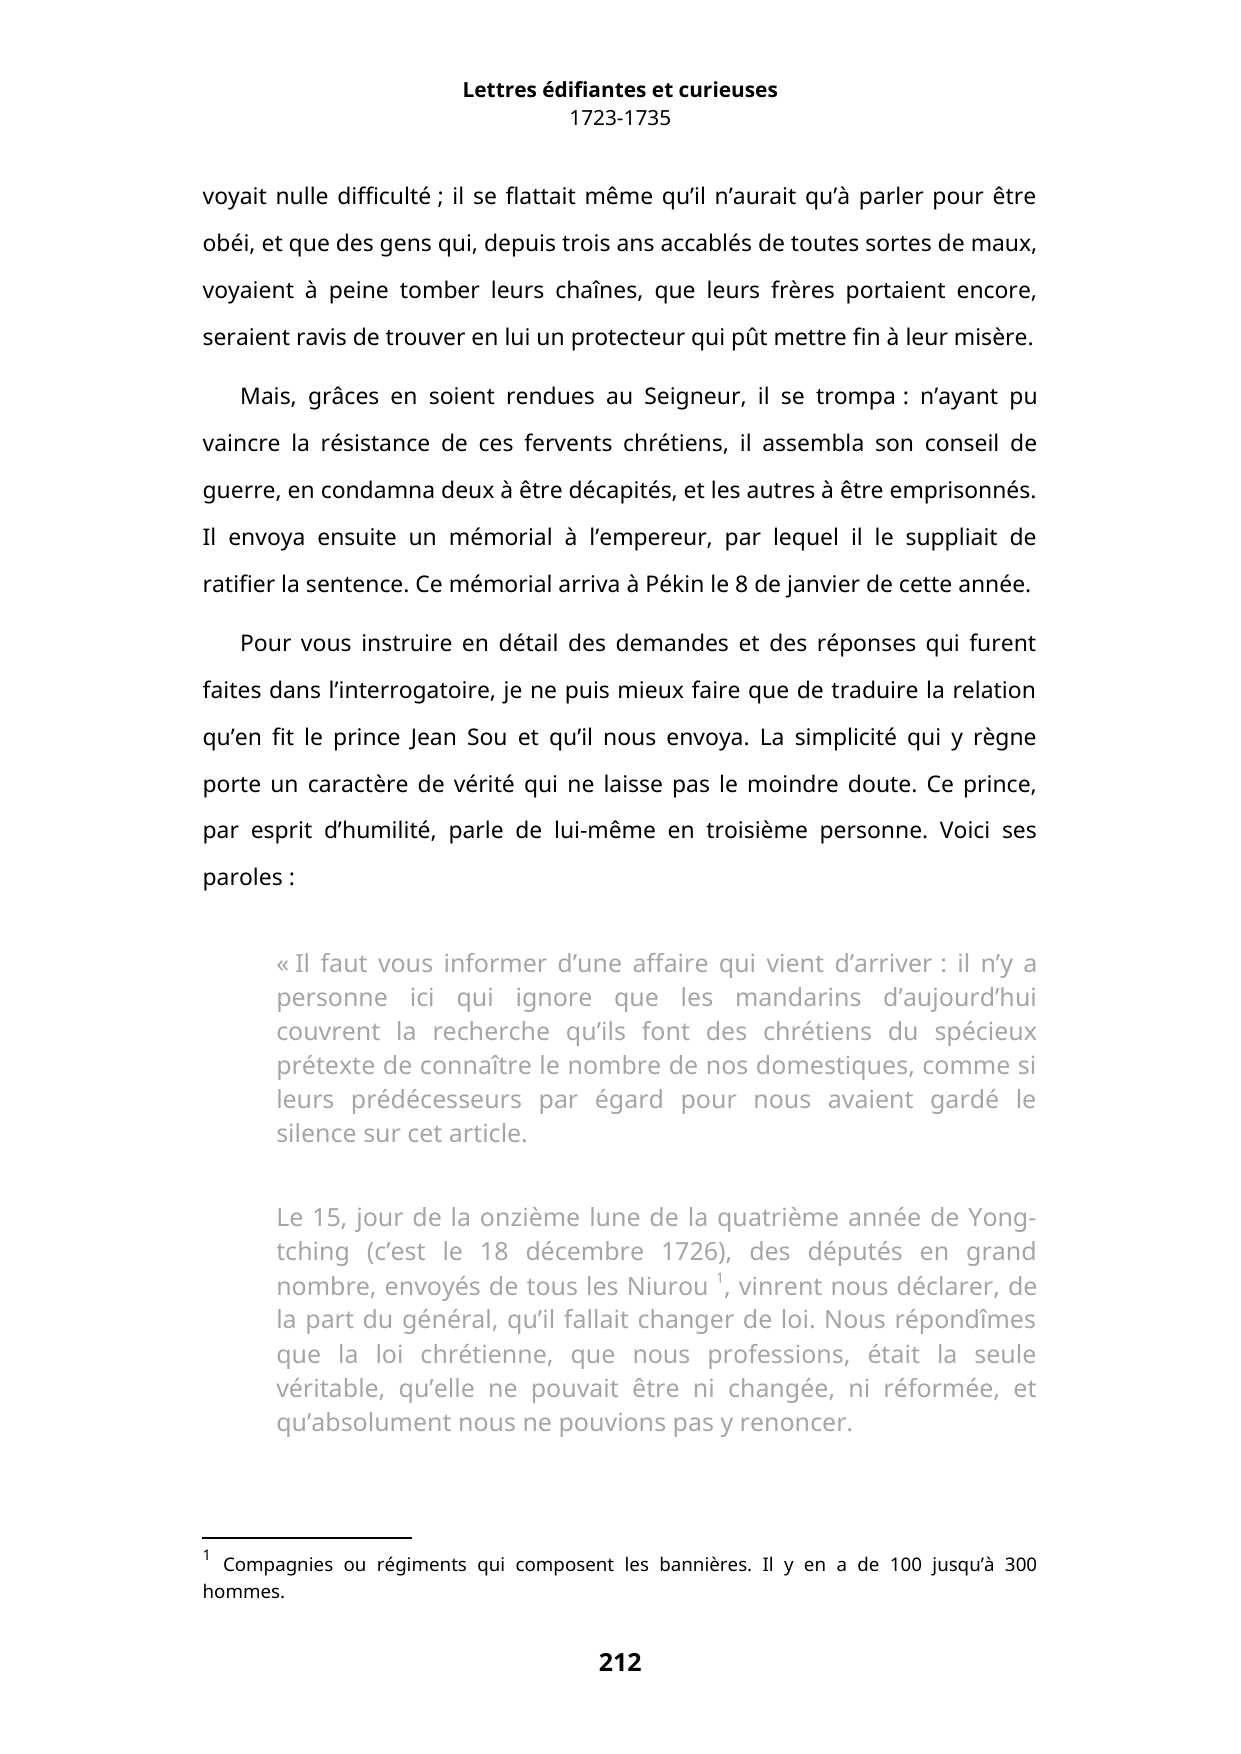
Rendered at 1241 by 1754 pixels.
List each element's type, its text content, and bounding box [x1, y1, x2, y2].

text « Il faut vous informer d’une affaire qui vient d’arriver : il n’y a personne ici qui ignore que les mandarins d’aujourd’hui couvrent la recherche qu’ils font des chrétiens du spécieux prétexte de connaître le nombre de nos domestiques, comme si leurs prédécesseurs par égard pour nous avaient gardé le silence sur cet article. [276, 946, 1038, 1150]
text Compagnies ou régiments qui composent les bannières. Il y en a de 100 jusqu’à 300 hommes. [202, 1544, 1038, 1604]
text voyait nulle difficulté ; il se flattait même qu’il n’aurait qu’à parler pour être obéi, et que des gens qui, depuis trois ans accablés de toutes sortes de maux, voyaient à peine tomber leurs chaînes, que leurs frères portaient encore, seraient ravis de trouver en lui un protecteur qui pût mettre fin à leur misère. [202, 180, 1038, 352]
text Mais, grâces en soient rendues au Seigneur, il se trompa : n’ayant pu vaincre la résistance de ces fervents chrétiens, il assembla son conseil de guerre, en condamna deux à être décapités, et les autres à être emprisonnés. Il envoya ensuite un mémorial à l’empereur, par lequel il le suppliait de ratifier la sentence. Ce mémorial arriva à Pékin le 8 de janvier de cette année. [202, 380, 1038, 599]
text Pour vous instruire en détail des demandes et des réponses qui furent faites dans l’interrogatoire, je ne puis mieux faire que de traduire la relation qu’en fit le prince Jean Sou et qu’il nous envoya. La simplicité qui y règne porte un caractère de vérité qui ne laisse pas le moindre doute. Ce prince, par esprit d’humilité, parle de lui-même en troisième personne. Voici ses paroles : [202, 627, 1038, 892]
text Le 15, jour de la onzième lune de la quatrième année de Yong-tching (c’est le 18 décembre 1726), des députés en grand nombre, envoyés de tous les Niurou , vinrent nous déclarer, de la part du général, qu’il fallait changer de loi. Nous répondîmes que la loi chrétienne, que nous professions, était la seule véritable, qu’elle ne pouvait être ni changée, ni réformée, et qu’absolument nous ne pouvions pas y renoncer. [276, 1200, 1038, 1438]
